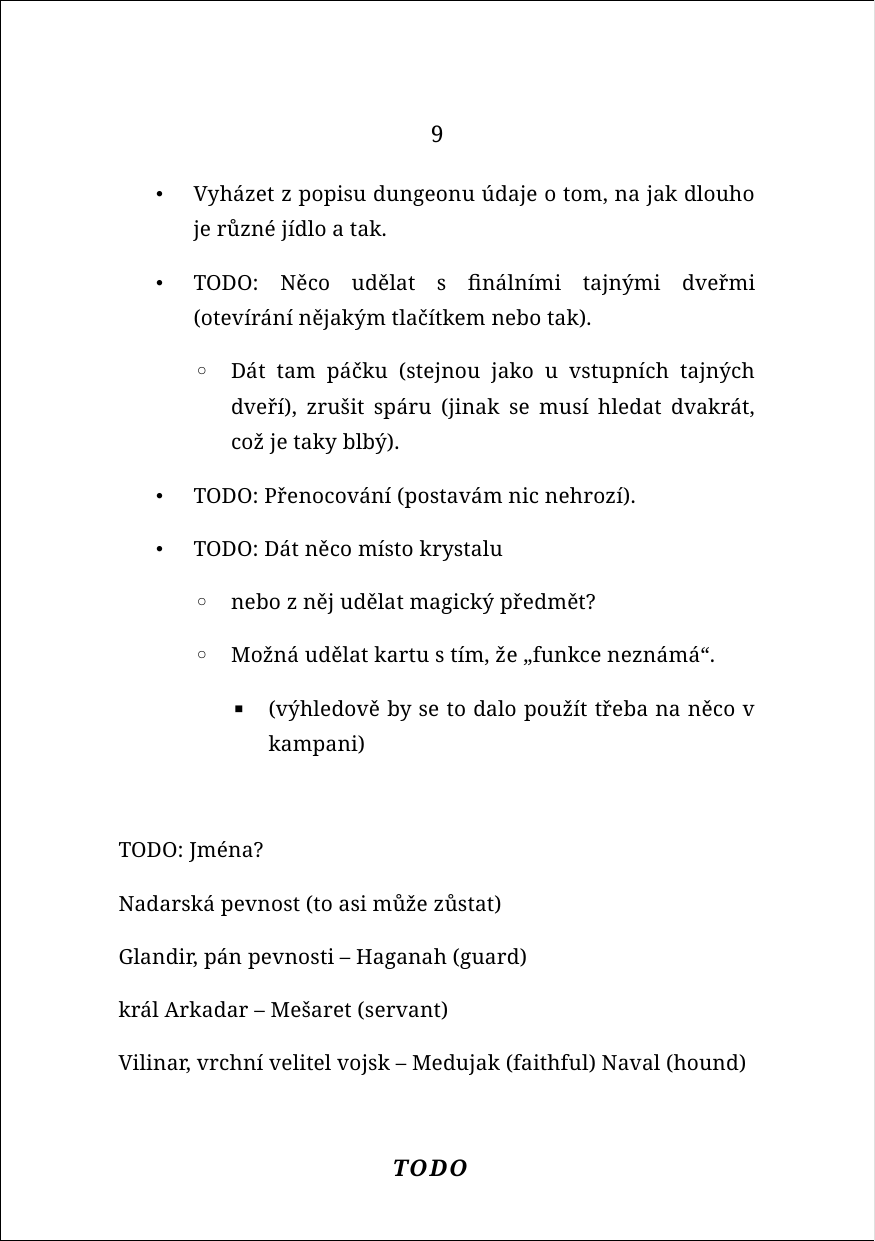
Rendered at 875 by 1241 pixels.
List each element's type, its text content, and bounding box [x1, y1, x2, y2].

list Možná udělat kartu s tím, že „funkce neznámá“. [193, 640, 756, 669]
list nebo z něj udělat magický předmět? [193, 587, 756, 616]
list TODO: Něco udělat s finálními tajnými dveřmi (otevírání nějakým tlačítkem nebo tak). [156, 268, 756, 332]
text Vilinar, vrchní velitel vojsk – Medujak (faithful) Naval (hound) [118, 1048, 756, 1077]
list Vyházet z popisu dungeonu údaje o tom, na jak dlouho je různé jídlo a tak. [156, 179, 756, 243]
text Glandir, pán pevnosti – Haganah (guard) [118, 942, 756, 971]
list (výhledově by se to dalo použít třeba na něco v kampani) [231, 694, 756, 758]
list TODO: Přenocování (postavám nic nehrozí). [156, 481, 756, 509]
text TODO: Jména? [118, 836, 756, 864]
text král Arkadar – Mešaret (servant) [118, 995, 756, 1024]
list Dát tam páčku (stejnou jako u vstupních tajných dveří), zrušit spáru (jinak se musí hledat dvakrát, což je taky blbý). [193, 356, 756, 456]
list TODO: Dát něco místo krystalu [156, 534, 756, 562]
text Nadarská pevnost (to asi může zůstat) [118, 889, 756, 917]
